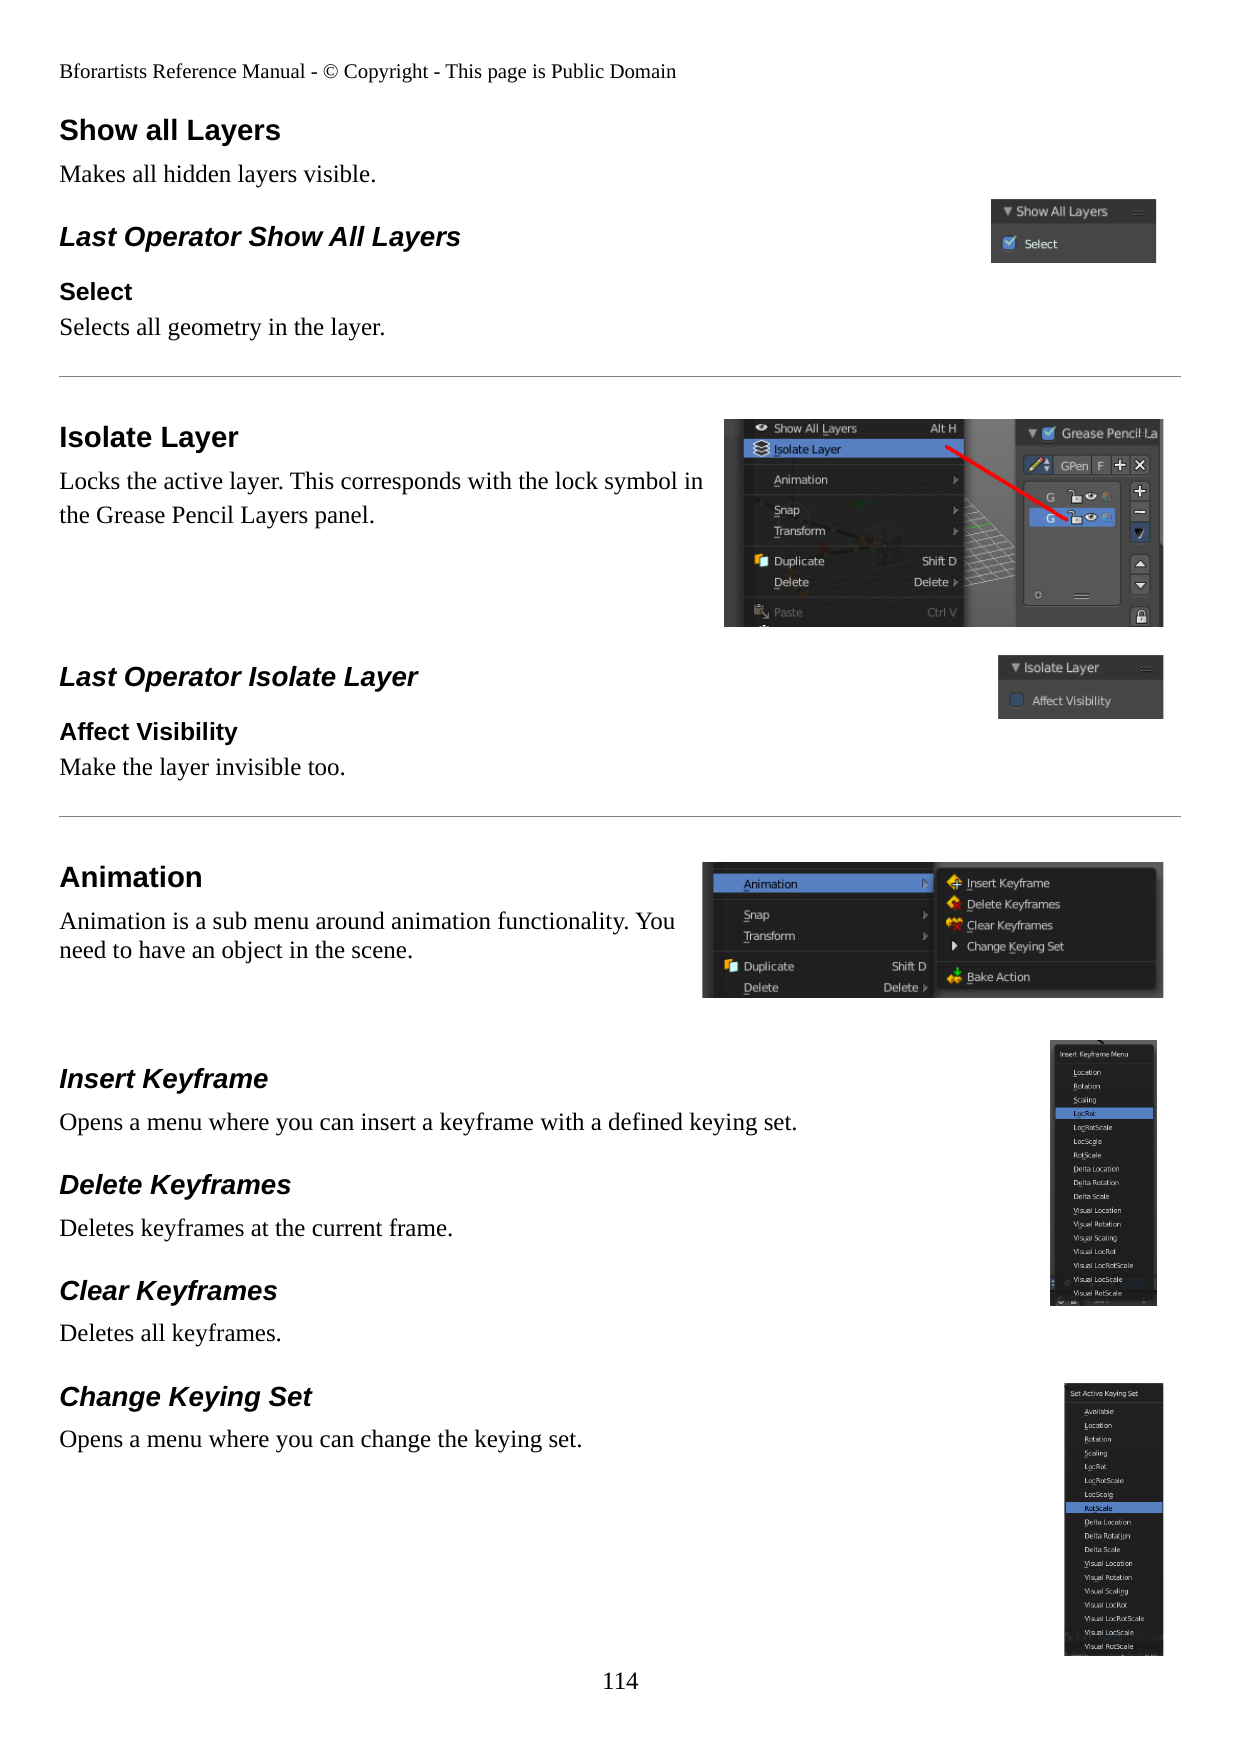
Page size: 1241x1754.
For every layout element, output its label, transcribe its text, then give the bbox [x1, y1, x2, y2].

text Deletes keyframes at the current frame. [59, 1213, 1050, 1241]
subtitle Isolate Layer [59, 420, 724, 454]
subtitle [1164, 660, 1181, 692]
subtitle [1164, 420, 1181, 454]
text Animation is a sub menu around animation functionality. You need to have an object in the scene. [59, 906, 702, 963]
subtitle Select [59, 277, 1181, 306]
text Selects all geometry in the layer. [59, 312, 1181, 341]
text Make the layer invisible too. [59, 752, 1181, 781]
subtitle [1157, 220, 1181, 252]
subtitle [1157, 1274, 1181, 1306]
subtitle Animation [59, 860, 1181, 893]
subtitle Change Keying Set [59, 1380, 1181, 1412]
picture [724, 419, 1164, 627]
subtitle Show all Layers [59, 113, 1181, 146]
picture [991, 199, 1157, 263]
subtitle [1157, 1062, 1181, 1094]
subtitle Last Operator Show All Layers [59, 220, 991, 252]
subtitle [1157, 1168, 1181, 1200]
picture [1064, 1383, 1164, 1656]
picture [998, 655, 1164, 719]
text Opens a menu where you can insert a keyframe with a defined keying set. [59, 1107, 1050, 1135]
picture [702, 862, 1164, 998]
subtitle Clear Keyframes [59, 1274, 1050, 1306]
text Opens a menu where you can change the keying set. [59, 1424, 1064, 1453]
picture [1050, 1040, 1157, 1306]
text Locks the active layer. This corresponds with the lock symbol in the Grease Pencil Layers panel. [59, 466, 724, 529]
subtitle Delete Keyframes [59, 1168, 1050, 1200]
subtitle Affect Visibility [59, 717, 1181, 746]
subtitle Last Operator Isolate Layer [59, 660, 998, 692]
text Deletes all keyframes. [59, 1318, 1181, 1347]
text Makes all hidden layers visible. [59, 159, 1181, 188]
subtitle Insert Keyframe [59, 1062, 1050, 1094]
